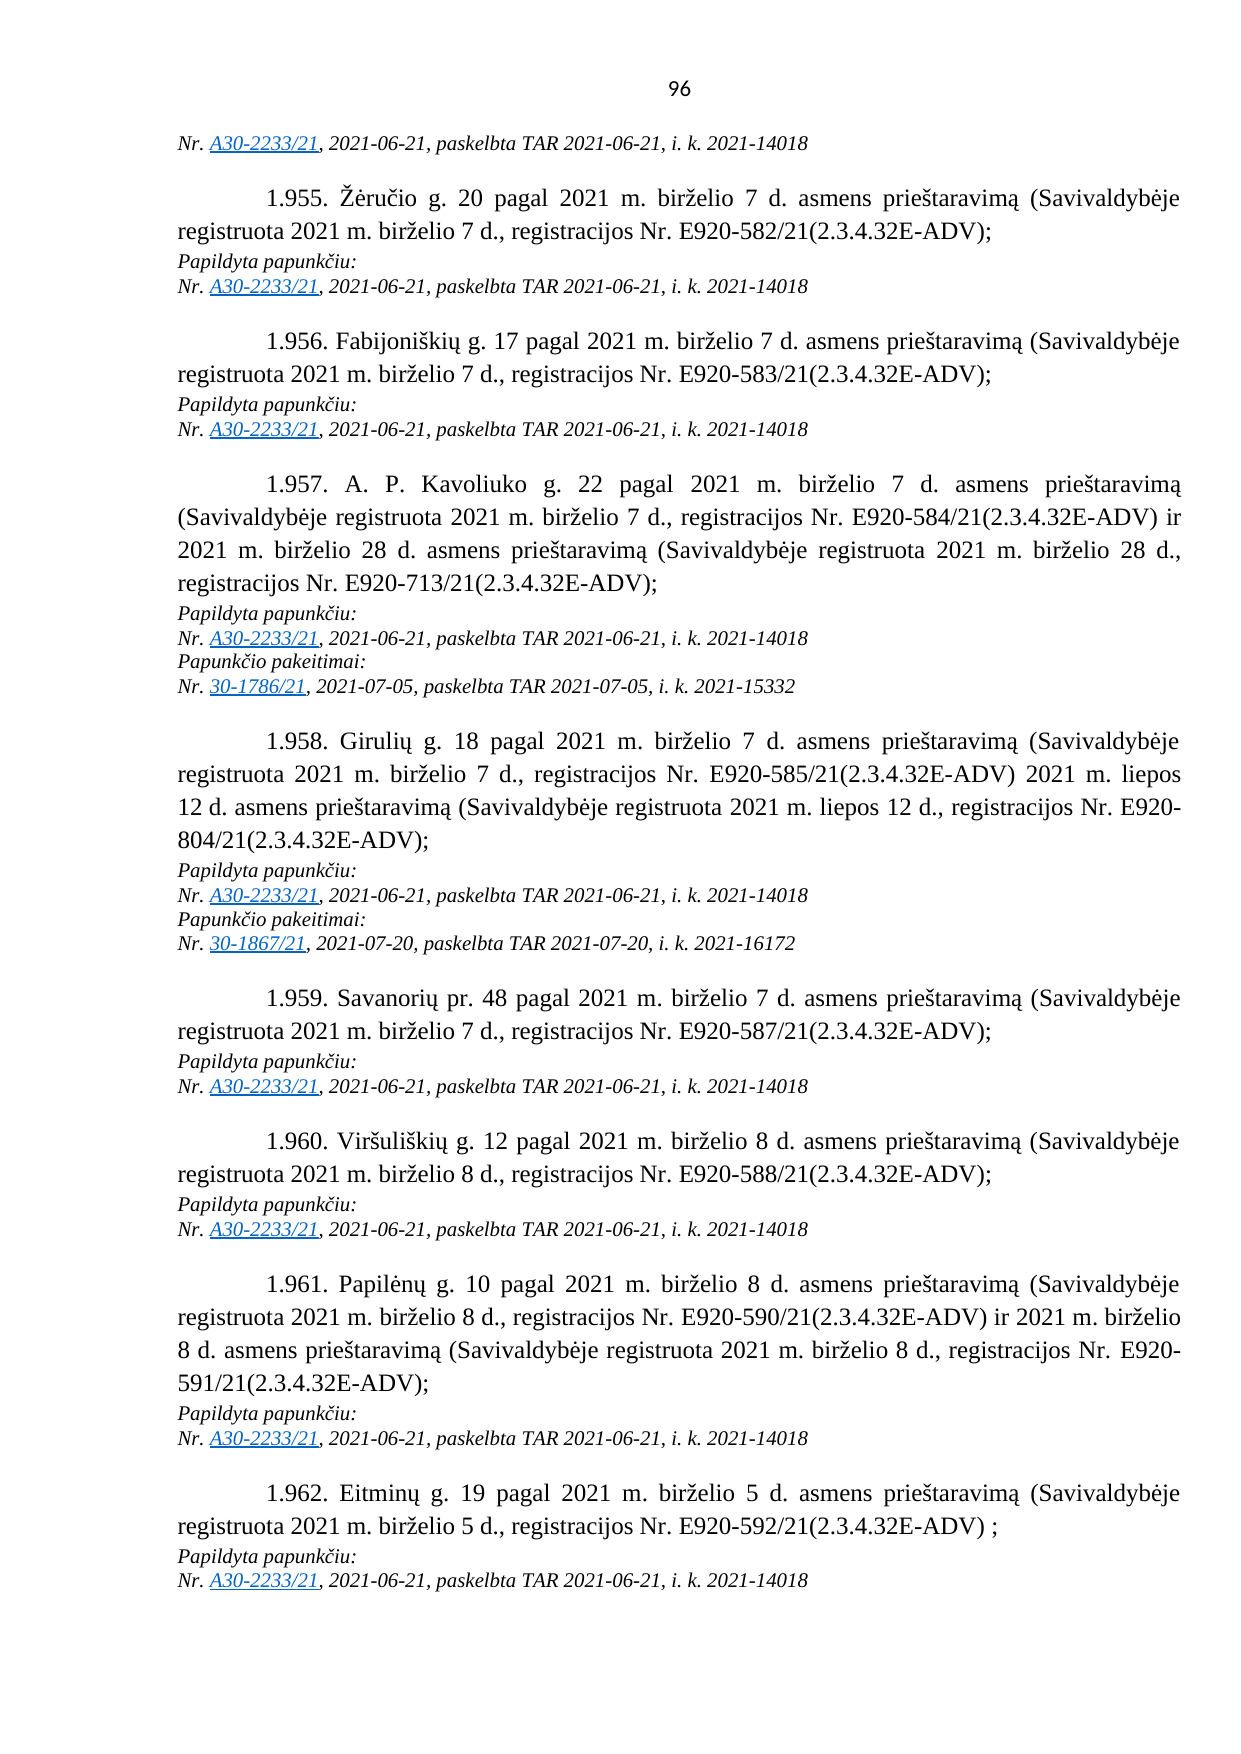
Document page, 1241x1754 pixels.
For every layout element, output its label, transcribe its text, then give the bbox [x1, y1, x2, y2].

text Papildyta papunkčiu: [177, 601, 1181, 625]
text Nr. A30-2233/21, 2021-06-21, paskelbta TAR 2021-06-21, i. k. 2021-14018 [177, 1216, 1181, 1241]
text Papildyta papunkčiu: [177, 249, 1181, 273]
text 1.959. Savanorių pr. 48 pagal 2021 m. birželio 7 d. asmens prieštaravimą (Savivaldybėje registruota 2021 m. birželio 7 d., registracijos Nr. E920-587/21(2.3.4.32E-ADV); [177, 983, 1181, 1045]
text Nr. A30-2233/21, 2021-06-21, paskelbta TAR 2021-06-21, i. k. 2021-14018 [177, 625, 1181, 649]
text Nr. A30-2233/21, 2021-06-21, paskelbta TAR 2021-06-21, i. k. 2021-14018 [177, 131, 1181, 155]
text 1.961. Papilėnų g. 10 pagal 2021 m. birželio 8 d. asmens prieštaravimą (Savivaldybėje registruota 2021 m. birželio 8 d., registracijos Nr. E920-590/21(2.3.4.32E-ADV) ir 2021 m. birželio 8 d. asmens prieštaravimą (Savivaldybėje registruota 2021 m. birželio 8 d., registracijos Nr. E920-591/21(2.3.4.32E-ADV); [177, 1269, 1181, 1397]
text Nr. A30-2233/21, 2021-06-21, paskelbta TAR 2021-06-21, i. k. 2021-14018 [177, 1425, 1181, 1449]
text Nr. A30-2233/21, 2021-06-21, paskelbta TAR 2021-06-21, i. k. 2021-14018 [177, 1073, 1181, 1098]
text Papildyta papunkčiu: [177, 1544, 1181, 1568]
text Papildyta papunkčiu: [177, 1192, 1181, 1216]
text Papunkčio pakeitimai: [177, 907, 1181, 931]
text Nr. A30-2233/21, 2021-06-21, paskelbta TAR 2021-06-21, i. k. 2021-14018 [177, 416, 1181, 441]
text Papildyta papunkčiu: [177, 858, 1181, 882]
text 1.956. Fabijoniškių g. 17 pagal 2021 m. birželio 7 d. asmens prieštaravimą (Savivaldybėje registruota 2021 m. birželio 7 d., registracijos Nr. E920-583/21(2.3.4.32E-ADV); [177, 326, 1181, 388]
text Papildyta papunkčiu: [177, 392, 1181, 416]
text Papildyta papunkčiu: [177, 1049, 1181, 1073]
text Nr. 30-1786/21, 2021-07-05, paskelbta TAR 2021-07-05, i. k. 2021-15332 [177, 673, 1181, 698]
text 1.958. Girulių g. 18 pagal 2021 m. birželio 7 d. asmens prieštaravimą (Savivaldybėje registruota 2021 m. birželio 7 d., registracijos Nr. E920-585/21(2.3.4.32E-ADV) 2021 m. liepos 12 d. asmens prieštaravimą (Savivaldybėje registruota 2021 m. liepos 12 d., registracijos Nr. E920-804/21(2.3.4.32E-ADV); [177, 726, 1181, 854]
text Papunkčio pakeitimai: [177, 649, 1181, 673]
text Nr. A30-2233/21, 2021-06-21, paskelbta TAR 2021-06-21, i. k. 2021-14018 [177, 882, 1181, 907]
text 1.960. Viršuliškių g. 12 pagal 2021 m. birželio 8 d. asmens prieštaravimą (Savivaldybėje registruota 2021 m. birželio 8 d., registracijos Nr. E920-588/21(2.3.4.32E-ADV); [177, 1126, 1181, 1188]
text 1.957. A. P. Kavoliuko g. 22 pagal 2021 m. birželio 7 d. asmens prieštaravimą (Savivaldybėje registruota 2021 m. birželio 7 d., registracijos Nr. E920-584/21(2.3.4.32E-ADV) ir 2021 m. birželio 28 d. asmens prieštaravimą (Savivaldybėje registruota 2021 m. birželio 28 d., registracijos Nr. E920-713/21(2.3.4.32E-ADV); [177, 469, 1181, 597]
text Nr. A30-2233/21, 2021-06-21, paskelbta TAR 2021-06-21, i. k. 2021-14018 [177, 273, 1181, 298]
text Nr. 30-1867/21, 2021-07-20, paskelbta TAR 2021-07-20, i. k. 2021-16172 [177, 931, 1181, 955]
text Nr. A30-2233/21, 2021-06-21, paskelbta TAR 2021-06-21, i. k. 2021-14018 [177, 1568, 1181, 1592]
text 1.962. Eitminų g. 19 pagal 2021 m. birželio 5 d. asmens prieštaravimą (Savivaldybėje registruota 2021 m. birželio 5 d., registracijos Nr. E920-592/21(2.3.4.32E-ADV) ; [177, 1478, 1181, 1540]
text 1.955. Žėručio g. 20 pagal 2021 m. birželio 7 d. asmens prieštaravimą (Savivaldybėje registruota 2021 m. birželio 7 d., registracijos Nr. E920-582/21(2.3.4.32E-ADV); [177, 183, 1181, 245]
text Papildyta papunkčiu: [177, 1401, 1181, 1425]
